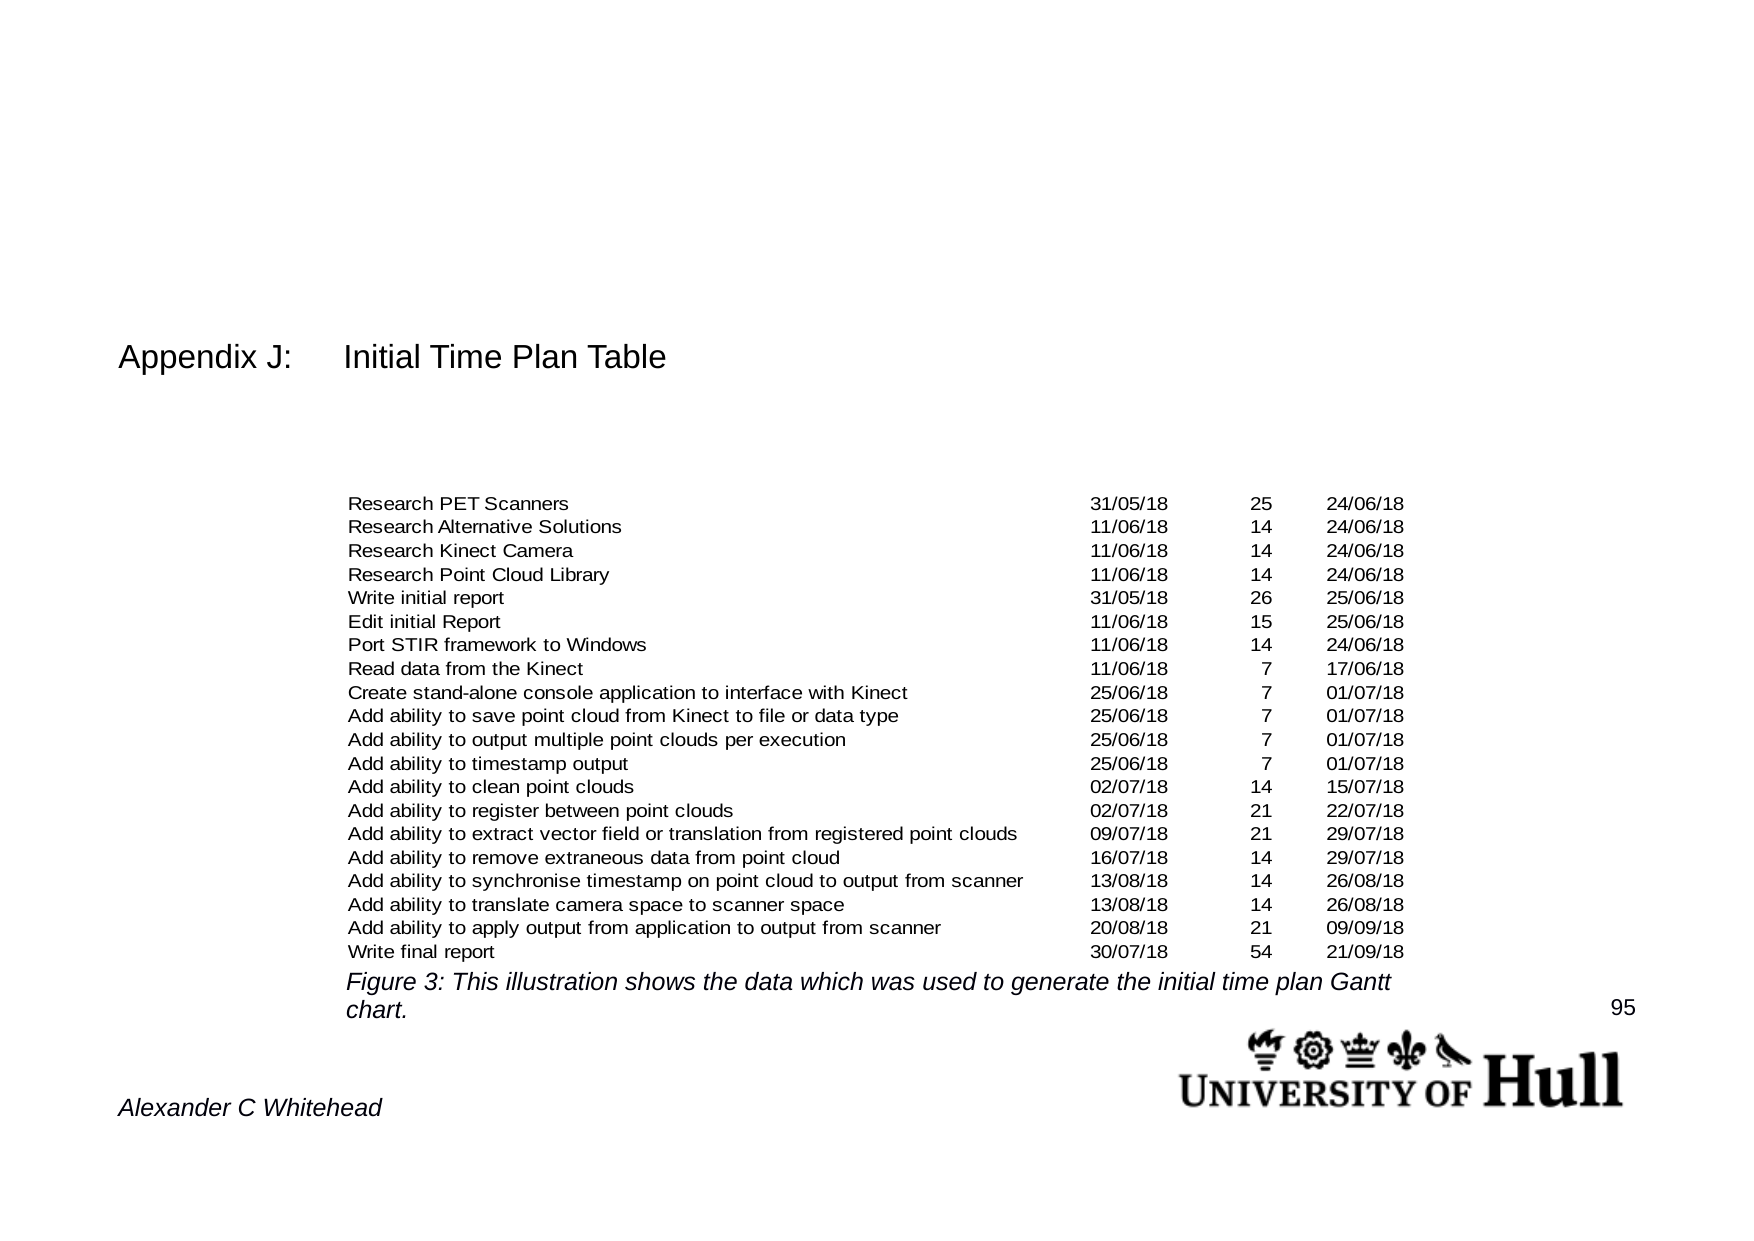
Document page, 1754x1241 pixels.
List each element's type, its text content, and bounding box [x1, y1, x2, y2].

subtitle Initial Time Plan Table [118, 337, 1636, 376]
text Figure 3: This illustration shows the data which was used to generate the initial time plan Gantt chart. [346, 422, 1408, 1024]
picture [1172, 1020, 1632, 1117]
